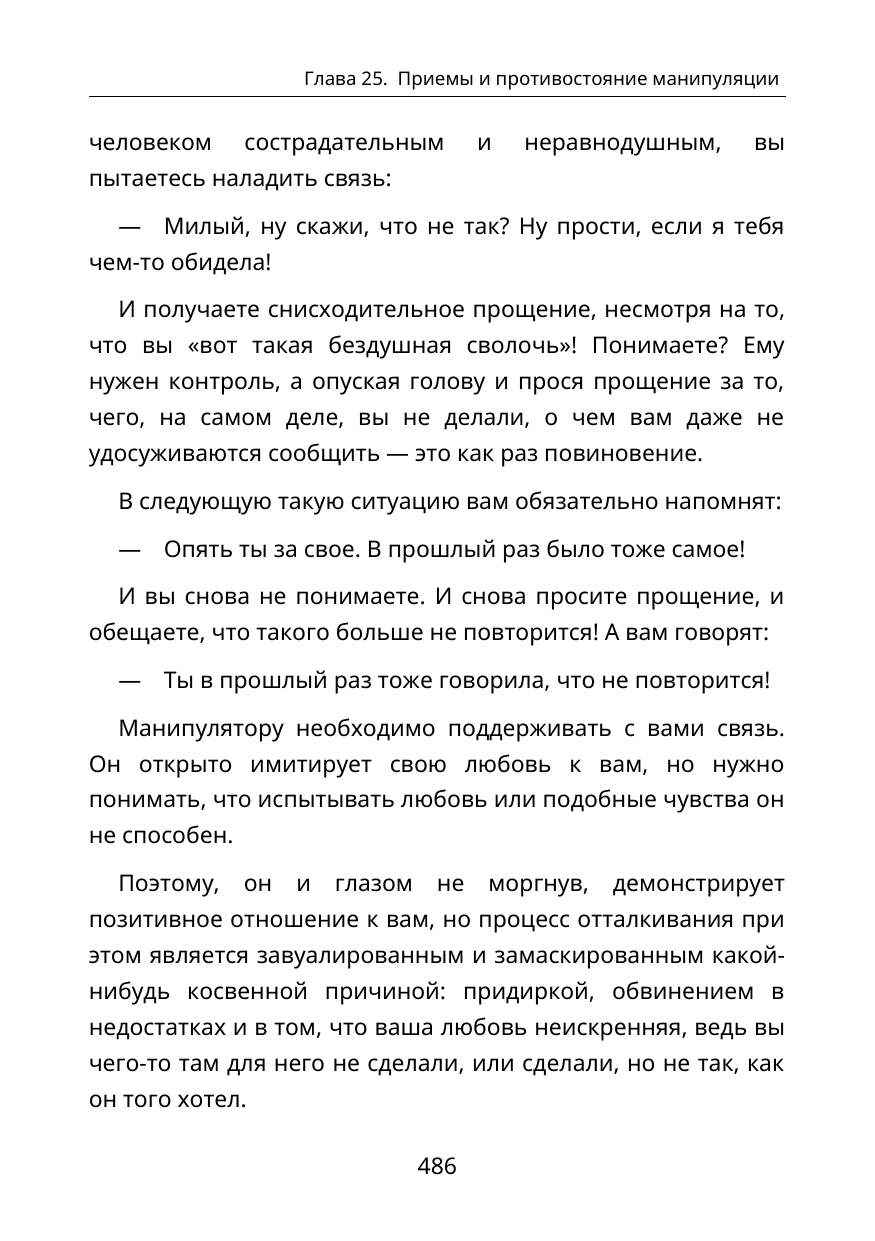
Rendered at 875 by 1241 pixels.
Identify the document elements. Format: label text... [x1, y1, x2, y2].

text И получаете снисходительное прощение, несмотря на то, что вы «вот такая бездушная сволочь»! Понимаете? Ему нужен контроль, а опуская голову и прося прощение за то, чего, на самом деле, вы не делали, о чем вам даже не удосуживаются сообщить — это как раз повиновение. [88, 293, 786, 468]
text И вы снова не понимаете. И снова просите прощение, и обещаете, что такого больше не повторится! А вам говорят: [88, 580, 786, 647]
list Ты в прошлый раз тоже говорила, что не повторится! [88, 664, 786, 695]
list Опять ты за свое. В прошлый раз было тоже самое! [88, 532, 786, 564]
text Поэтому, он и глазом не моргнув, демонстрирует позитивное отношение к вам, но процесс отталкивания при этом является завуалированным и замаскированным какой-нибудь косвенной причиной: придиркой, обвинением в недостатках и в том, что ваша любовь неискренняя, ведь вы чего-то там для него не сделали, или сделали, но не так, как он того хотел. [88, 867, 786, 1114]
text Манипулятору необходимо поддерживать с вами связь. Он открыто имитирует свою любовь к вам, но нужно понимать, что испытывать любовь или подобные чувства он не способен. [88, 712, 786, 851]
list Милый, ну скажи, что не так? Ну прости, если я тебя чем-то обидела! [88, 210, 786, 277]
text В следующую такую ситуацию вам обязательно напомнят: [88, 485, 786, 516]
text человеком сострадательным и неравнодушным, вы пытаетесь наладить связь: [88, 126, 786, 193]
